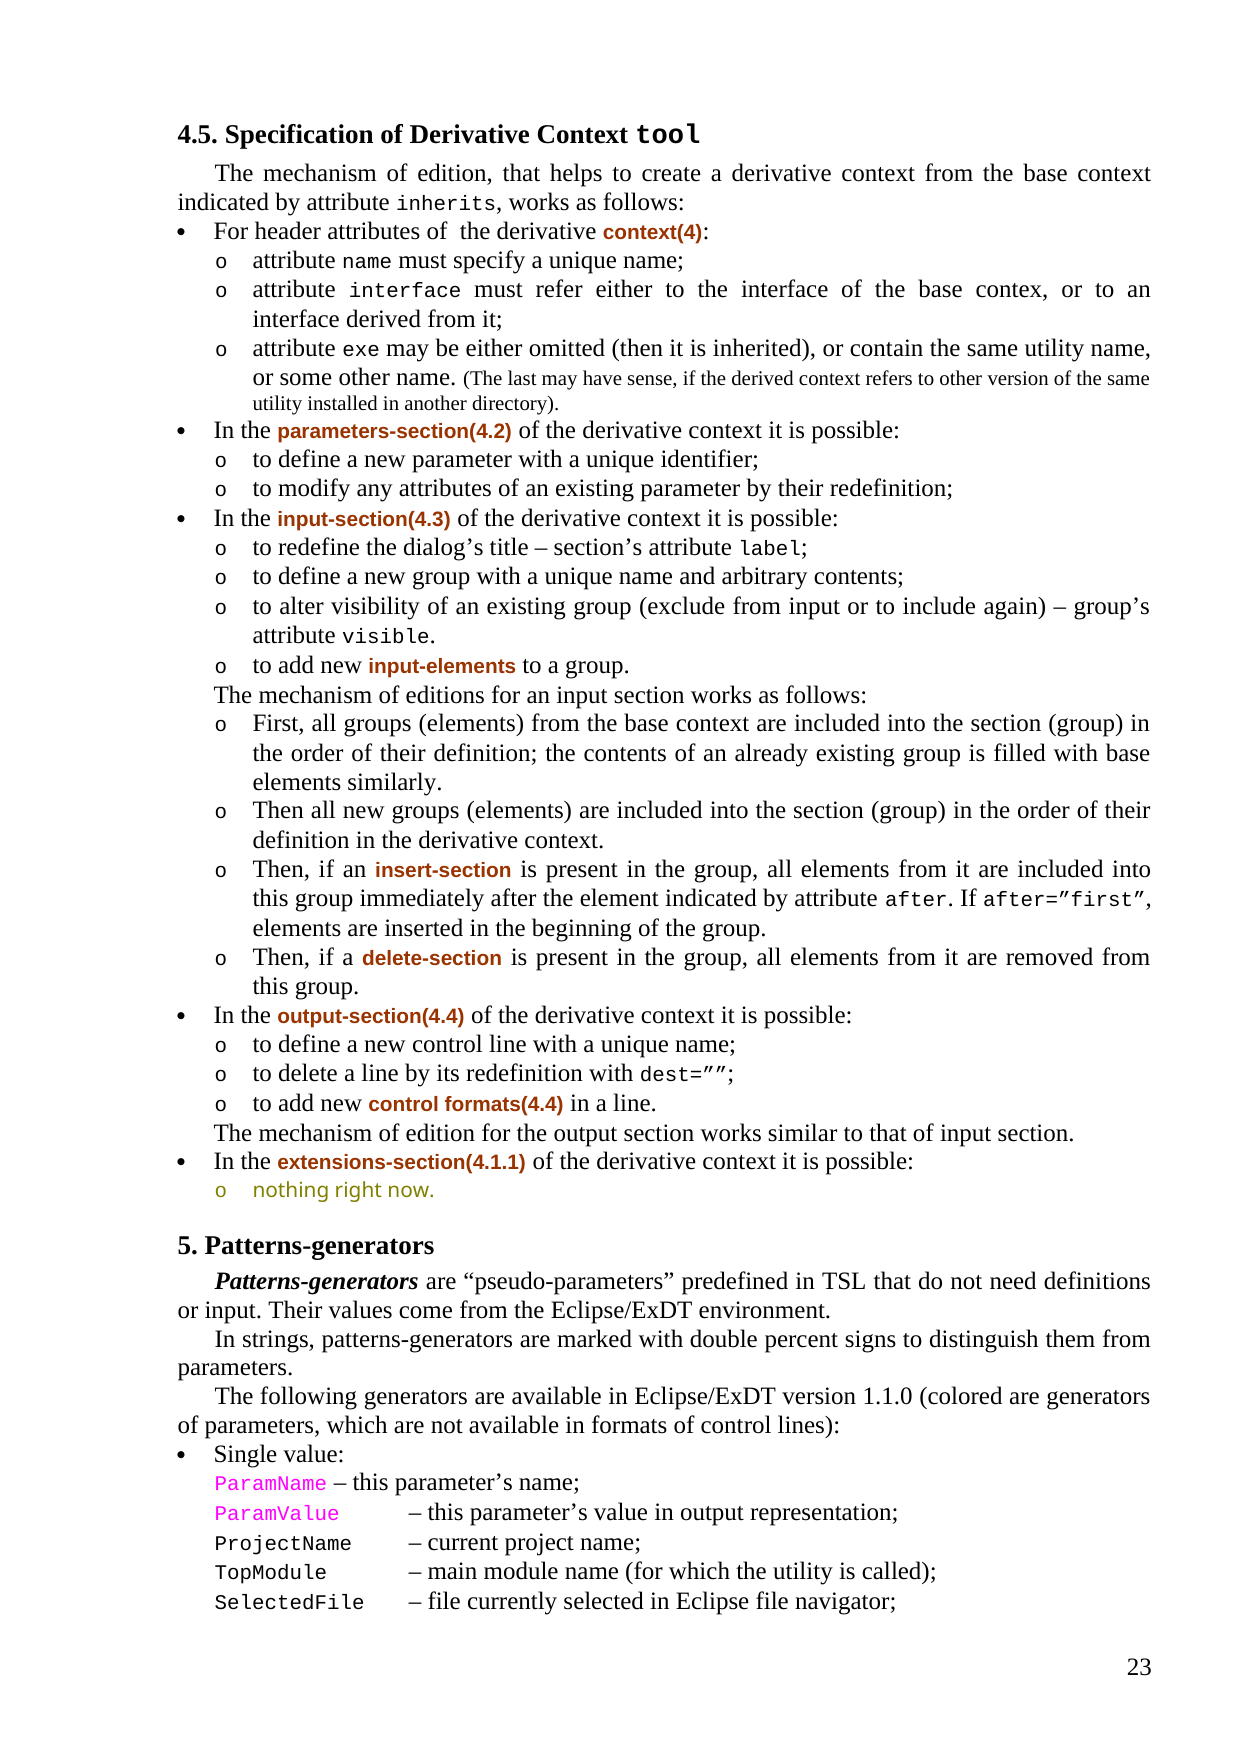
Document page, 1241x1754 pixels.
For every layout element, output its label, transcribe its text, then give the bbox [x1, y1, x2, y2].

list In the output-section(4.4) of the derivative context it is possible: [177, 1000, 1152, 1029]
list to add new input-elements to a group. [214, 650, 1152, 680]
list Then, if a delete-section is present in the group, all elements from it are removed from this group. [214, 942, 1152, 1000]
list to modify any attributes of an existing parameter by their redefinition; [214, 473, 1152, 503]
list Single value: [177, 1439, 1152, 1467]
list For header attributes of the derivative context(4): [177, 216, 1152, 245]
text The mechanism of edition for the output section works similar to that of input section. [213, 1118, 1152, 1146]
subtitle 5. Patterns-generators [177, 1229, 1152, 1260]
list to define a new control line with a unique name; [214, 1029, 1152, 1058]
subtitle 4.5. Specification of Derivative Context tool [177, 118, 1152, 152]
list Then, if an insert-section is present in the group, all elements from it are included into this group immediately after the element indicated by attribute after. If after=”first”, elements are inserted in the beginning of the group. [214, 854, 1152, 942]
text ParamName – this parameter’s name; [177, 1467, 1152, 1497]
list to delete a line by its redefinition with dest=””; [214, 1058, 1152, 1088]
text In strings, patterns-generators are marked with double percent signs to distinguish them from parameters. [177, 1324, 1152, 1381]
list In the input-section(4.3) of the derivative context it is possible: [177, 503, 1152, 532]
list Then all new groups (elements) are included into the section (group) in the order of their definition in the derivative context. [214, 796, 1152, 854]
text ParamValue – this parameter’s value in output representation; [177, 1497, 1152, 1527]
text SelectedFile – file currently selected in Eclipse file navigator; [177, 1586, 1152, 1615]
text The mechanism of editions for an input section works as follows: [213, 680, 1152, 708]
list attribute interface must refer either to the interface of the base contex, or to an interface derived from it; [215, 274, 1152, 333]
list to add new control formats(4.4) in a line. [214, 1088, 1152, 1118]
list to define a new parameter with a unique identifier; [214, 444, 1152, 473]
text The following generators are available in Eclipse/ExDT version 1.1.0 (colored are generators of parameters, which are not available in formats of control lines): [177, 1381, 1152, 1439]
list to define a new group with a unique name and arbitrary contents; [214, 561, 1152, 591]
list In the extensions-section(4.1.1) of the derivative context it is possible: [177, 1146, 1152, 1175]
list to redefine the dialog’s title – section’s attribute label; [214, 532, 1152, 561]
list nothing right now. [214, 1175, 1152, 1204]
list attribute exe may be either omitted (then it is inherited), or contain the same utility name, or some other name. (The last may have sense, if the derived context refers to other version of the same utility installed in another directory). [215, 333, 1152, 415]
list attribute name must specify a unique name; [215, 245, 1152, 274]
text ProjectName – current project name; [177, 1527, 1152, 1556]
list First, all groups (elements) from the base context are included into the section (group) in the order of their definition; the contents of an already existing group is filled with base elements similarly. [214, 708, 1152, 796]
text Patterns-generators are “pseudo-parameters” predefined in TSL that do not need definitions or input. Their values come from the Eclipse/ExDT environment. [177, 1266, 1152, 1324]
list In the parameters-section(4.2) of the derivative context it is possible: [177, 415, 1152, 444]
text The mechanism of edition, that helps to create a derivative context from the base context indicated by attribute inherits, works as follows: [177, 158, 1152, 216]
list to alter visibility of an existing group (exclude from input or to include again) – group’s attribute visible. [214, 591, 1152, 650]
text TopModule – main module name (for which the utility is called); [177, 1556, 1152, 1586]
